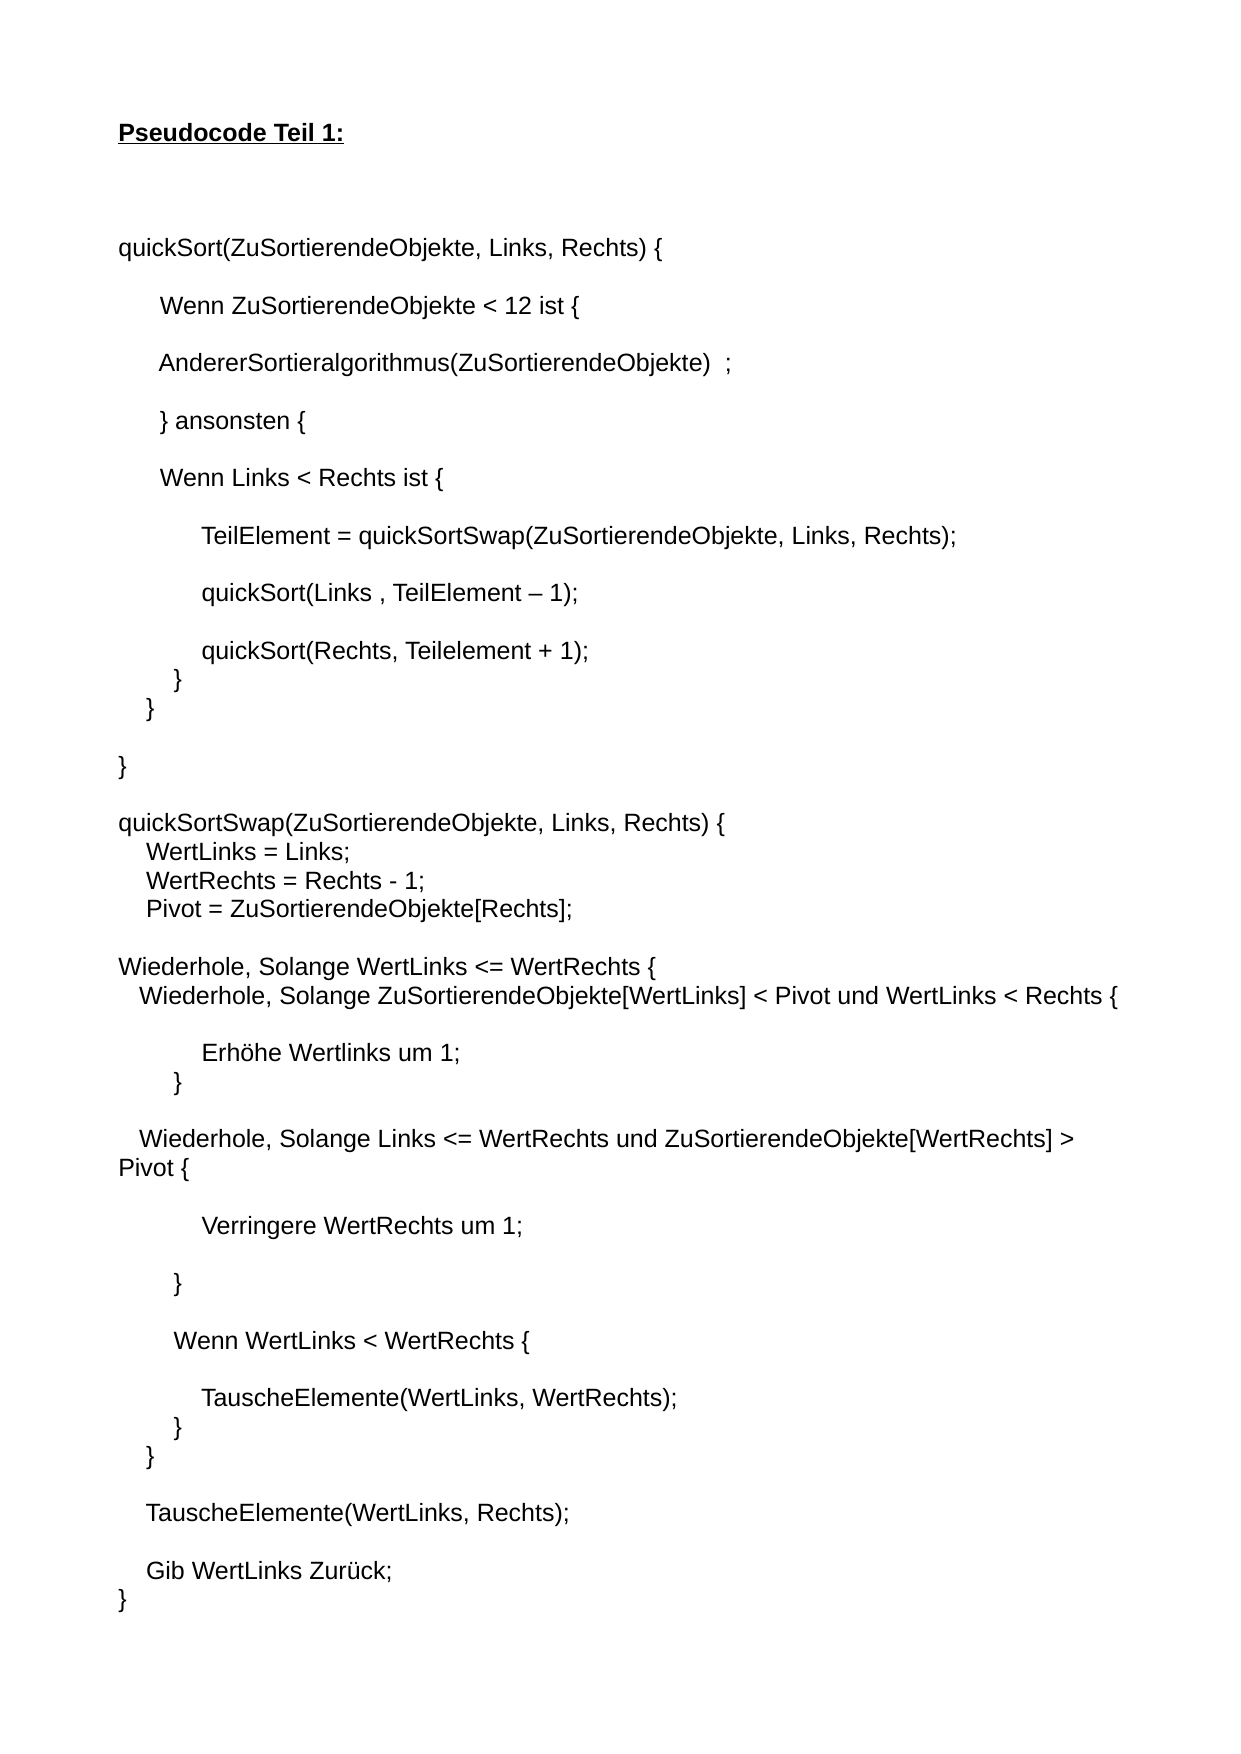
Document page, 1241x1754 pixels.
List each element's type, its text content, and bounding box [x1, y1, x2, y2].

text } [118, 1584, 1122, 1613]
text TeilElement = quickSortSwap(ZuSortierendeObjekte, Links, Rechts); [118, 521, 1122, 549]
text } ansonsten { [118, 406, 1122, 434]
text } [118, 1412, 1122, 1441]
text quickSortSwap(ZuSortierendeObjekte, Links, Rechts) { [118, 808, 1122, 837]
text quickSort(Links , TeilElement – 1); [118, 578, 1122, 607]
text WertLinks = Links; [118, 837, 1122, 866]
text AndererSortieralgorithmus(ZuSortierendeObjekte) ; [118, 348, 1122, 377]
text } [118, 1441, 1122, 1469]
text } [118, 751, 1122, 779]
text Verringere WertRechts um 1; [118, 1211, 1122, 1239]
text Wenn ZuSortierendeObjekte < 12 ist { [118, 291, 1122, 319]
text Wenn Links < Rechts ist { [118, 463, 1122, 492]
text quickSort(ZuSortierendeObjekte, Links, Rechts) { [118, 233, 1122, 262]
text Wiederhole, Solange Links <= WertRechts und ZuSortierendeObjekte[WertRechts] > Pivot { [118, 1124, 1122, 1182]
text Erhöhe Wertlinks um 1; [118, 1038, 1122, 1067]
text Wiederhole, Solange ZuSortierendeObjekte[WertLinks] < Pivot und WertLinks < Rechts { [118, 981, 1122, 1009]
text WertRechts = Rechts - 1; [118, 866, 1122, 894]
text } [118, 1268, 1122, 1297]
text Pivot = ZuSortierendeObjekte[Rechts]; [118, 894, 1122, 923]
text } [118, 693, 1122, 722]
text quickSort(Rechts, Teilelement + 1); [118, 636, 1122, 664]
text Pseudocode Teil 1: [118, 118, 1122, 147]
text } [118, 664, 1122, 693]
text Wenn WertLinks < WertRechts { [118, 1326, 1122, 1354]
text Wiederhole, Solange WertLinks <= WertRechts { [118, 952, 1122, 981]
text Gib WertLinks Zurück; [118, 1556, 1122, 1584]
text TauscheElemente(WertLinks, WertRechts); [118, 1383, 1122, 1412]
text TauscheElemente(WertLinks, Rechts); [118, 1498, 1122, 1527]
text } [118, 1067, 1122, 1096]
